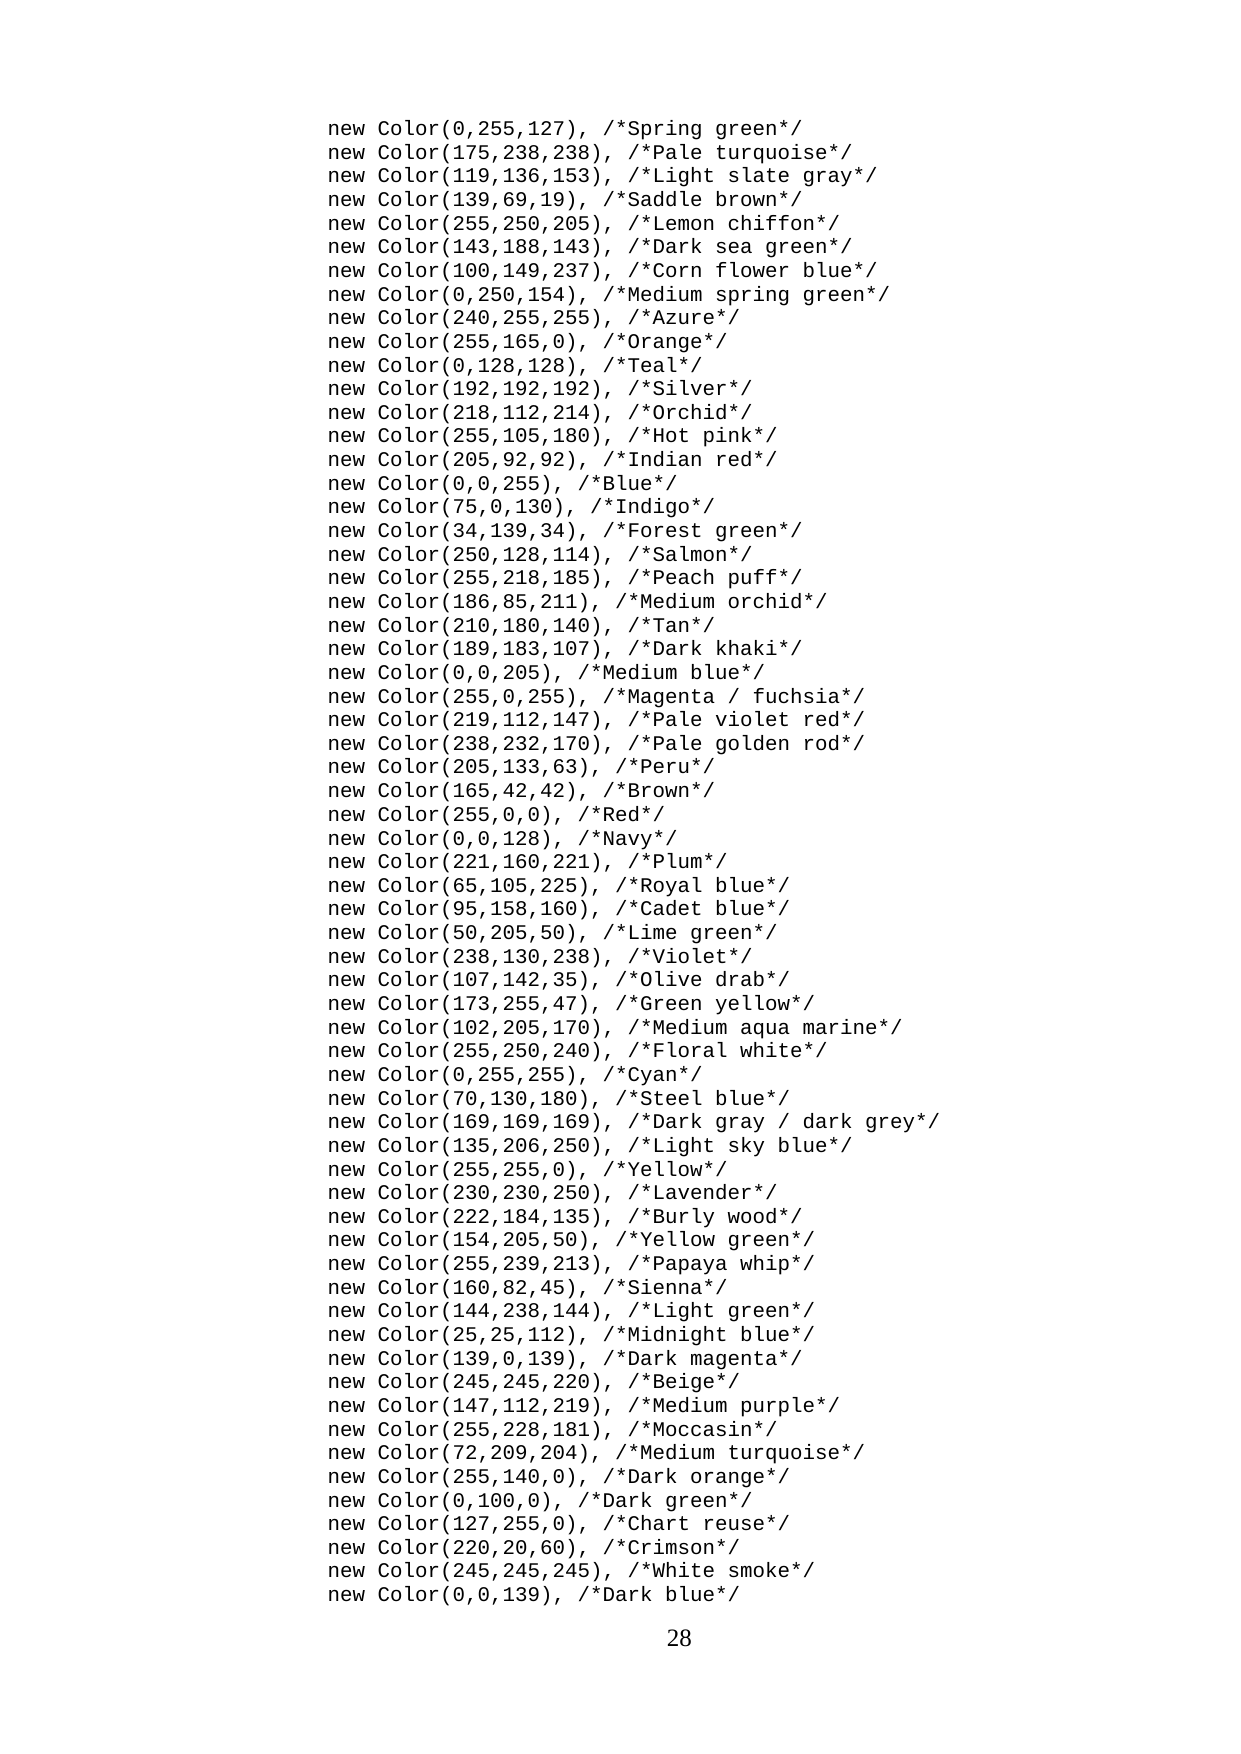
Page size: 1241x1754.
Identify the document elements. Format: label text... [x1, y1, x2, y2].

text new Color(205,92,92), /*Indian red*/ [177, 449, 1181, 473]
text new Color(186,85,211), /*Medium orchid*/ [177, 591, 1181, 615]
text new Color(0,250,154), /*Medium spring green*/ [177, 284, 1181, 307]
text new Color(255,239,213), /*Papaya whip*/ [177, 1253, 1181, 1277]
text new Color(222,184,135), /*Burly wood*/ [177, 1206, 1181, 1229]
text new Color(250,128,114), /*Salmon*/ [177, 544, 1181, 567]
text new Color(218,112,214), /*Orchid*/ [177, 402, 1181, 426]
text new Color(65,105,225), /*Royal blue*/ [177, 875, 1181, 898]
text new Color(165,42,42), /*Brown*/ [177, 780, 1181, 804]
text new Color(75,0,130), /*Indigo*/ [177, 496, 1181, 520]
text new Color(189,183,107), /*Dark khaki*/ [177, 638, 1181, 662]
text new Color(255,0,0), /*Red*/ [177, 804, 1181, 827]
text new Color(102,205,170), /*Medium aqua marine*/ [177, 1017, 1181, 1040]
text new Color(219,112,147), /*Pale violet red*/ [177, 709, 1181, 733]
text new Color(0,128,128), /*Teal*/ [177, 354, 1181, 378]
text new Color(255,228,181), /*Moccasin*/ [177, 1419, 1181, 1442]
text new Color(144,238,144), /*Light green*/ [177, 1300, 1181, 1324]
text new Color(255,218,185), /*Peach puff*/ [177, 567, 1181, 591]
text new Color(255,105,180), /*Hot pink*/ [177, 426, 1181, 449]
text new Color(238,232,170), /*Pale golden rod*/ [177, 733, 1181, 757]
text new Color(50,205,50), /*Lime green*/ [177, 922, 1181, 946]
text new Color(154,205,50), /*Yellow green*/ [177, 1229, 1181, 1253]
text new Color(0,0,205), /*Medium blue*/ [177, 662, 1181, 686]
text new Color(230,230,250), /*Lavender*/ [177, 1182, 1181, 1206]
text new Color(238,130,238), /*Violet*/ [177, 946, 1181, 969]
text new Color(139,0,139), /*Dark magenta*/ [177, 1348, 1181, 1371]
text new Color(245,245,245), /*White smoke*/ [177, 1561, 1181, 1584]
text new Color(0,255,255), /*Cyan*/ [177, 1064, 1181, 1088]
text new Color(70,130,180), /*Steel blue*/ [177, 1088, 1181, 1111]
text new Color(245,245,220), /*Beige*/ [177, 1371, 1181, 1395]
text new Color(210,180,140), /*Tan*/ [177, 615, 1181, 638]
text new Color(255,250,205), /*Lemon chiffon*/ [177, 213, 1181, 236]
text new Color(0,0,128), /*Navy*/ [177, 827, 1181, 851]
text new Color(147,112,219), /*Medium purple*/ [177, 1395, 1181, 1419]
text new Color(205,133,63), /*Peru*/ [177, 757, 1181, 780]
text new Color(255,165,0), /*Orange*/ [177, 331, 1181, 354]
text new Color(169,169,169), /*Dark gray / dark grey*/ [177, 1111, 1181, 1135]
text new Color(34,139,34), /*Forest green*/ [177, 520, 1181, 544]
text new Color(95,158,160), /*Cadet blue*/ [177, 898, 1181, 922]
text new Color(25,25,112), /*Midnight blue*/ [177, 1324, 1181, 1348]
text new Color(175,238,238), /*Pale turquoise*/ [177, 142, 1181, 165]
text new Color(255,0,255), /*Magenta / fuchsia*/ [177, 686, 1181, 709]
text new Color(240,255,255), /*Azure*/ [177, 307, 1181, 331]
text new Color(0,100,0), /*Dark green*/ [177, 1489, 1181, 1513]
text new Color(107,142,35), /*Olive drab*/ [177, 969, 1181, 993]
text new Color(100,149,237), /*Corn flower blue*/ [177, 260, 1181, 284]
text new Color(173,255,47), /*Green yellow*/ [177, 993, 1181, 1017]
text new Color(0,255,127), /*Spring green*/ [177, 118, 1181, 142]
text new Color(0,0,255), /*Blue*/ [177, 473, 1181, 496]
text new Color(255,140,0), /*Dark orange*/ [177, 1466, 1181, 1489]
text new Color(127,255,0), /*Chart reuse*/ [177, 1513, 1181, 1537]
text new Color(0,0,139), /*Dark blue*/ [177, 1584, 1181, 1608]
text new Color(135,206,250), /*Light sky blue*/ [177, 1135, 1181, 1158]
text new Color(220,20,60), /*Crimson*/ [177, 1537, 1181, 1561]
text new Color(139,69,19), /*Saddle brown*/ [177, 189, 1181, 213]
text new Color(221,160,221), /*Plum*/ [177, 851, 1181, 875]
text new Color(72,209,204), /*Medium turquoise*/ [177, 1442, 1181, 1466]
text new Color(192,192,192), /*Silver*/ [177, 378, 1181, 402]
text new Color(255,250,240), /*Floral white*/ [177, 1040, 1181, 1064]
text new Color(143,188,143), /*Dark sea green*/ [177, 236, 1181, 260]
text new Color(255,255,0), /*Yellow*/ [177, 1158, 1181, 1182]
text new Color(160,82,45), /*Sienna*/ [177, 1277, 1181, 1300]
text new Color(119,136,153), /*Light slate gray*/ [177, 165, 1181, 189]
